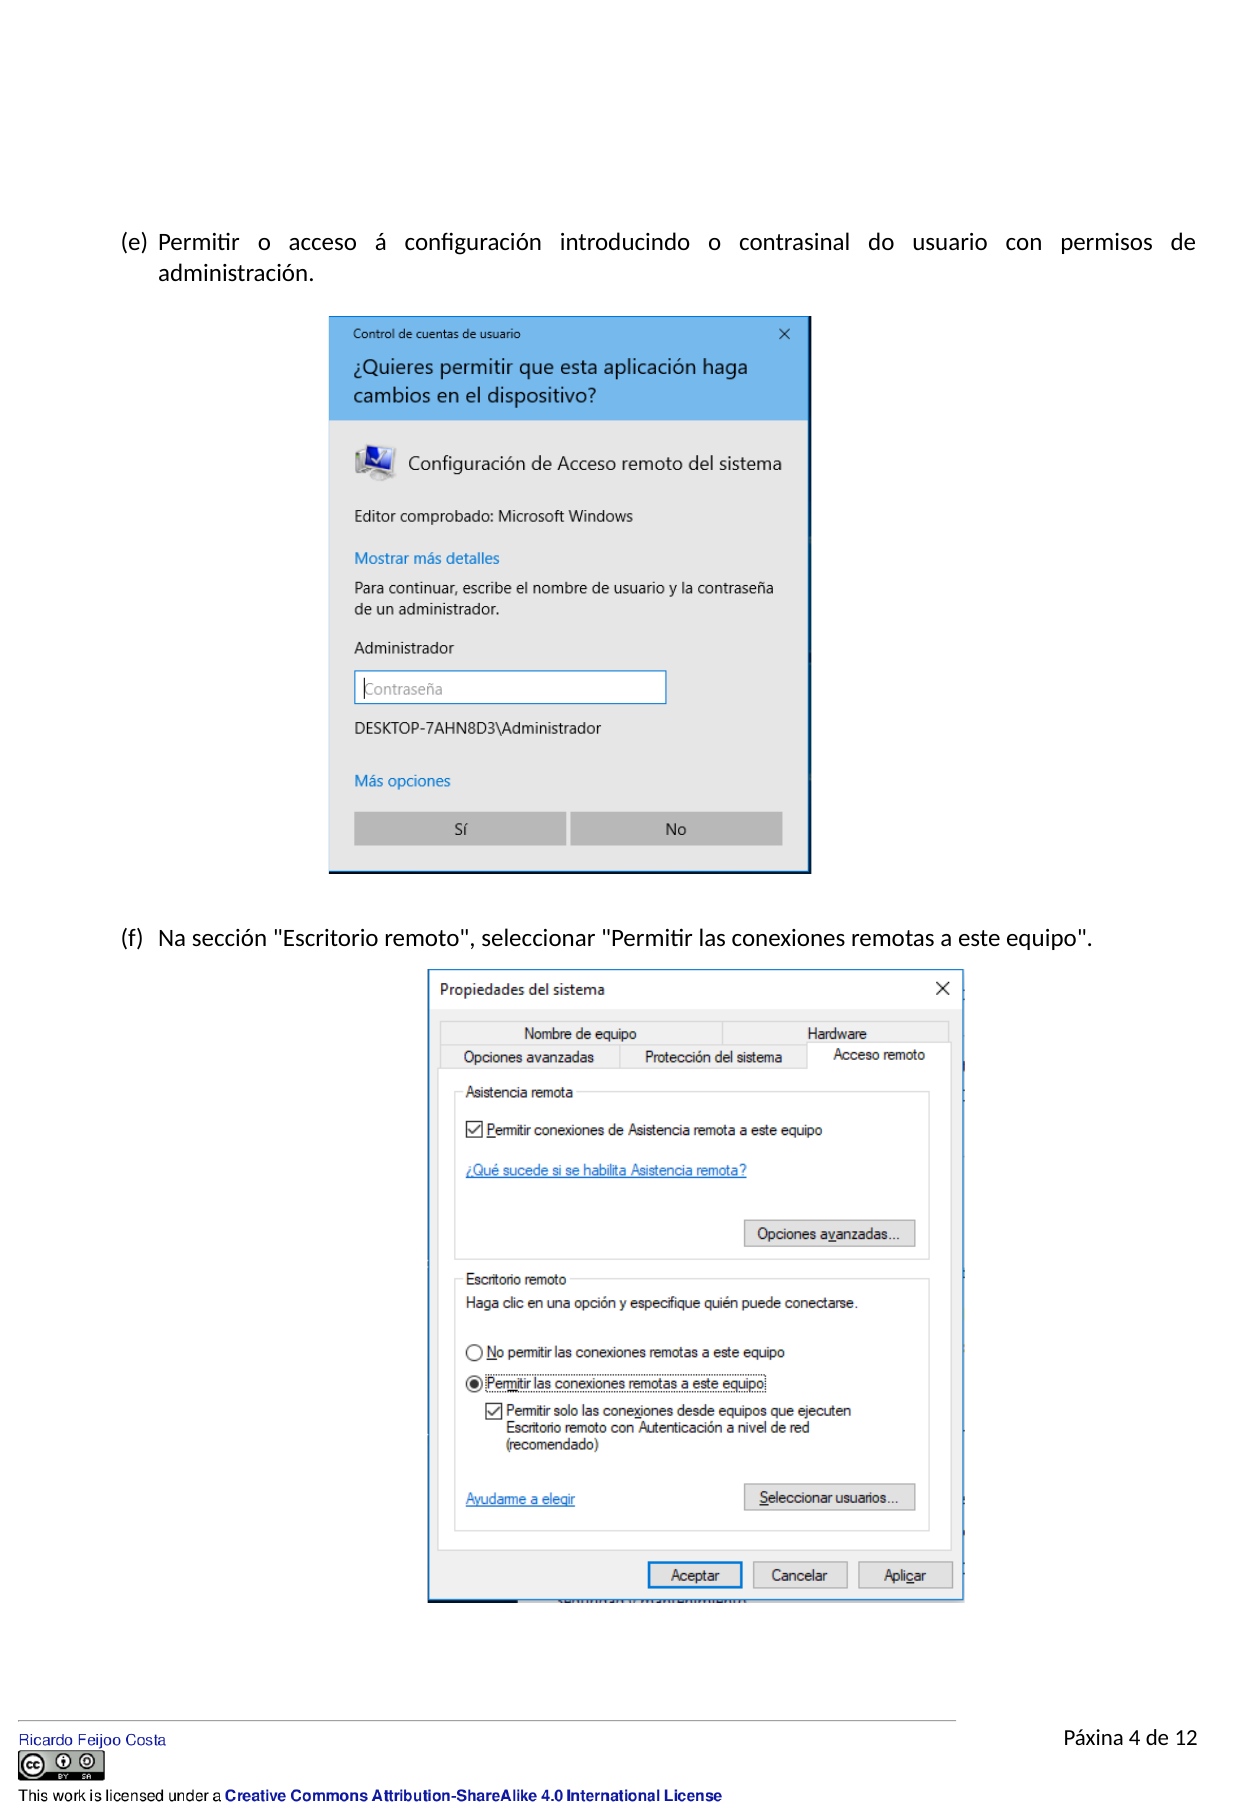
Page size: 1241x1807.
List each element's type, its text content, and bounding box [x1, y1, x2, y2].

picture [8, 1715, 957, 1806]
picture [427, 969, 965, 1603]
list Permitir o acceso á configuración introducindo o contrasinal do usuario con permisos de administración. [120, 226, 1197, 287]
list Na sección "Escritorio remoto", seleccionar "Permitir las conexiones remotas a este equipo". [120, 922, 1197, 952]
picture [328, 316, 812, 874]
